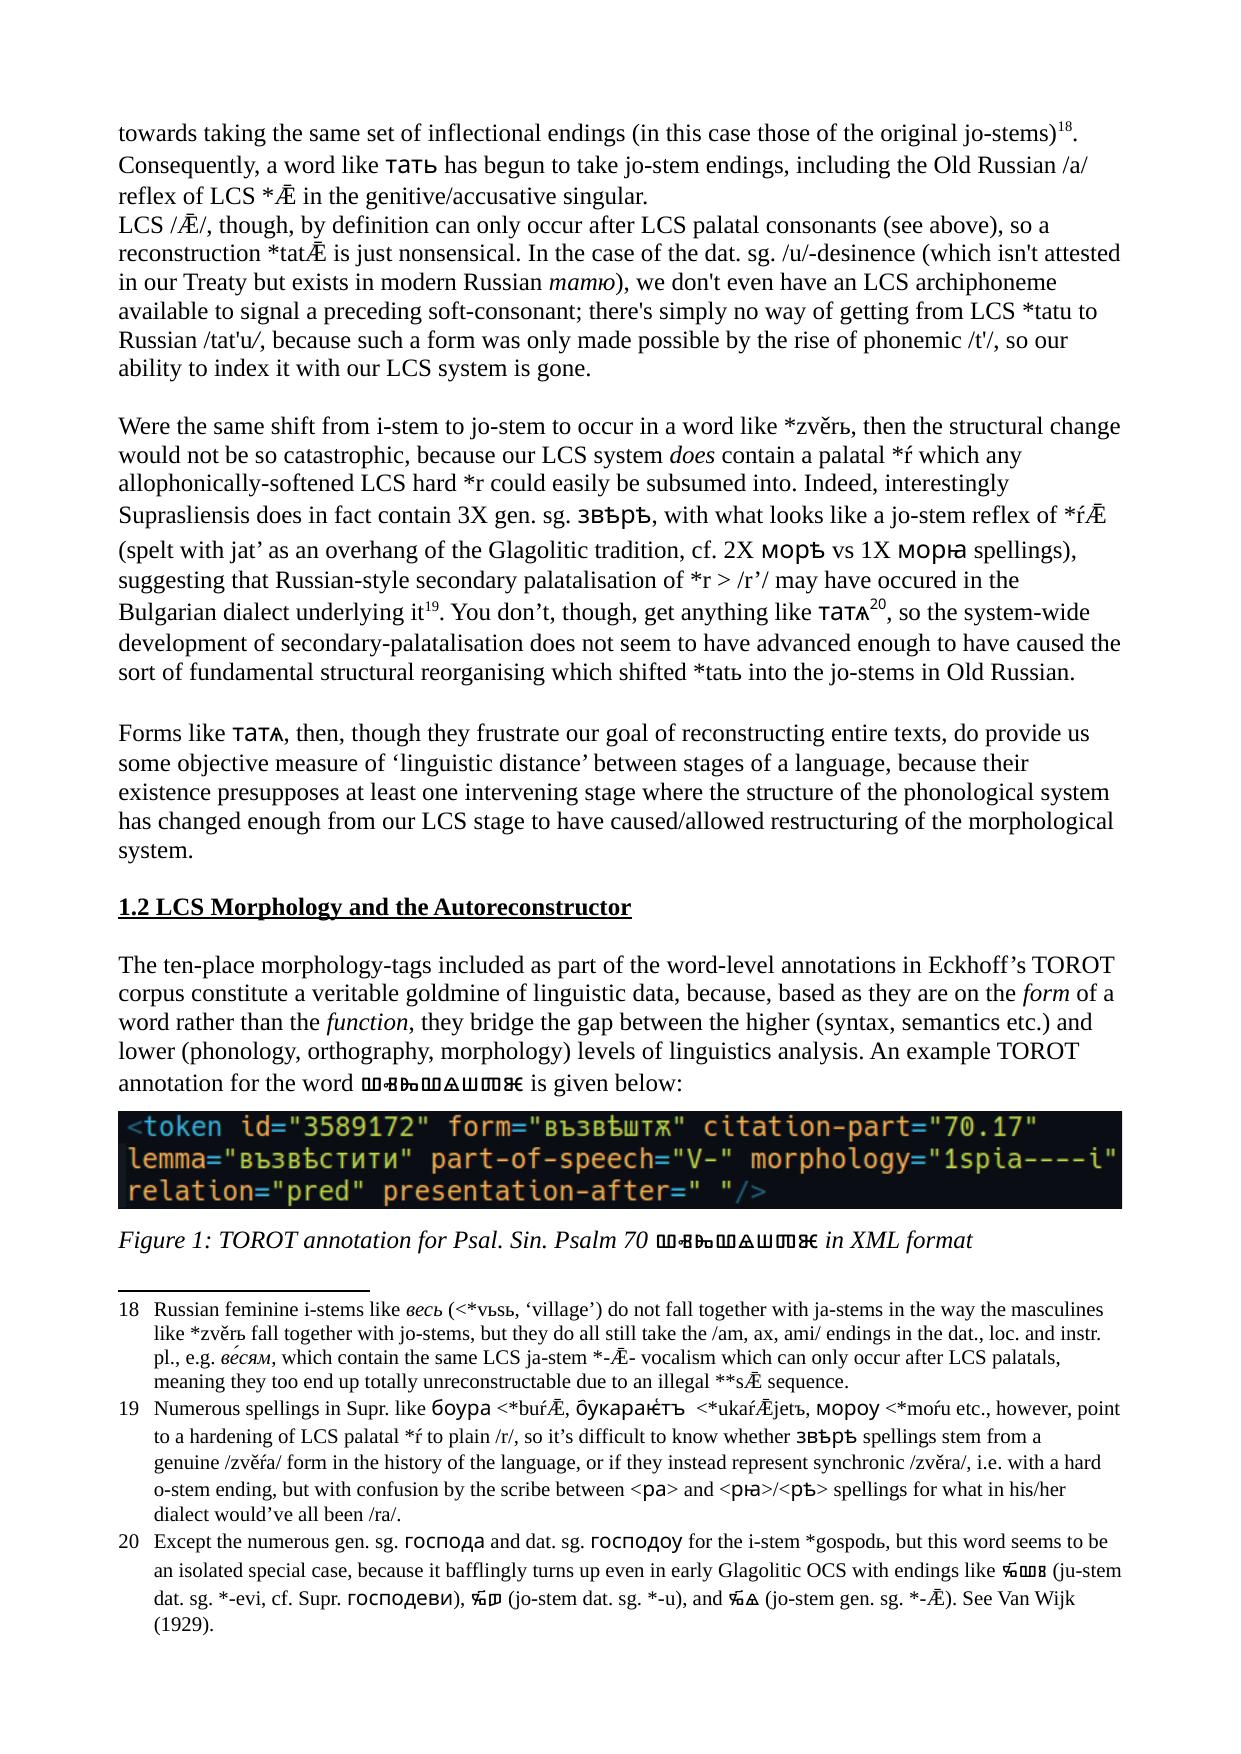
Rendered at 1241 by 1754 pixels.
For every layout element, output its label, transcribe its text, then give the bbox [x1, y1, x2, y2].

text Numerous spellings in Supr. like боура <*buŕǢ, о҄укараѥ͑тъ <*ukaŕǢjetъ, мороу <*moŕu etc., however, point to a hardening of LCS palatal *ŕ to plain /r/, so it’s difficult to know whether звѣрѣ spellings stem from a genuine /zvěŕa/ form in the history of the language, or if they instead represent synchronic /zvěra/, i.e. with a hard o-stem ending, but with confusion by the scribe between <ра> and <рꙗ>/<рѣ> spellings for what in his/her dialect would’ve all been /ra/. [118, 1393, 1122, 1526]
text towards taking the same set of inflectional endings (in this case those of the original jo-stems). Consequently, a word like тать has begun to take jo-stem endings, including the Old Russian /a/ reflex of LCS *Ǣ in the genitive/accusative singular. [118, 118, 1122, 210]
text Were the same shift from i-stem to jo-stem to occur in a word like *zvěrь, then the structural change would not be so catastrophic, because our LCS system does contain a palatal *ŕ which any allophonically-softened LCS hard *r could easily be subsumed into. Indeed, interestingly Suprasliensis does in fact contain 3X gen. sg. звѣрѣ, with what looks like a jo-stem reflex of *ŕǢ (spelt with jat’ as an overhang of the Glagolitic tradition, cf. 2X морѣ vs 1X морꙗ spellings), suggesting that Russian-style secondary palatalisation of *r > /r’/ may have occured in the Bulgarian dialect underlying it. You don’t, though, get anything like татѧ, so the system-wide development of secondary-palatalisation does not seem to have advanced enough to have caused the sort of fundamental structural reorganising which shifted *tatь into the jo-stems in Old Russian. [118, 411, 1122, 686]
text LCS /Ǣ/, though, by definition can only occur after LCS palatal consonants (see above), so a reconstruction *tatǢ is just nonsensical. In the case of the dat. sg. /u/-desinence (which isn't attested in our Treaty but exists in modern Russian татю), we don't even have an LCS archiphoneme available to signal a preceding soft-consonant; there's simply no way of getting from LCS *tatu to Russian /tat'u/, because such a form was only made possible by the rise of phonemic /t'/, so our ability to index it with our LCS system is gone. [118, 210, 1122, 382]
text Figure 1: TOROT annotation for Psal. Sin. Psalm 70 ⰲⱏⰸⰲⱑⱎⱅⱘ in XML format [118, 1209, 1122, 1256]
picture [118, 1111, 1123, 1209]
text Except the numerous gen. sg. господа and dat. sg. господоу for the i-stem *gospodь, but this word seems to be an isolated special case, because it bafflingly turns up even in early Glagolitic OCS with endings like ⰳ҃ⰲⰻ (ju-stem dat. sg. *-evi, cf. Supr. господеви), ⰳ҃ⱓ (jo-stem dat. sg. *‑u), and ⰳ҃ⱑ (jo-stem gen. sg. *‑Ǣ). See Van Wijk (1929). [118, 1526, 1122, 1636]
text The ten-place morphology-tags included as part of the word-level annotations in Eckhoff’s TOROT corpus constitute a veritable goldmine of linguistic data, because, based as they are on the form of a word rather than the function, they bridge the gap between the higher (syntax, semantics etc.) and lower (phonology, orthography, morphology) levels of linguistics analysis. An example TOROT annotation for the word ⰲⱏⰸⰲⱑⱎⱅⱘ is given below: [118, 950, 1122, 1099]
text 1.2 LCS Morphology and the Autoreconstructor [118, 892, 1122, 921]
text Russian feminine i-stems like весь (<*vьsь, ‘village’) do not fall together with ja-stems in the way the masculines like *zvěrь fall together with jo-stems, but they do all still take the /am, ax, ami/ endings in the dat., loc. and instr. pl., e.g. ве́сям, which contain the same LCS ja-stem *‑Ǣ‑ vocalism which can only occur after LCS palatals, meaning they too end up totally unreconstructable due to an illegal **sǢ sequence. [118, 1297, 1122, 1393]
text Forms like татѧ, then, though they frustrate our goal of reconstructing entire texts, do provide us some objective measure of ‘linguistic distance’ between stages of a language, because their existence presupposes at least one intervening stage where the structure of the phonological system has changed enough from our LCS stage to have caused/allowed restructuring of the morphological system. [118, 714, 1122, 863]
